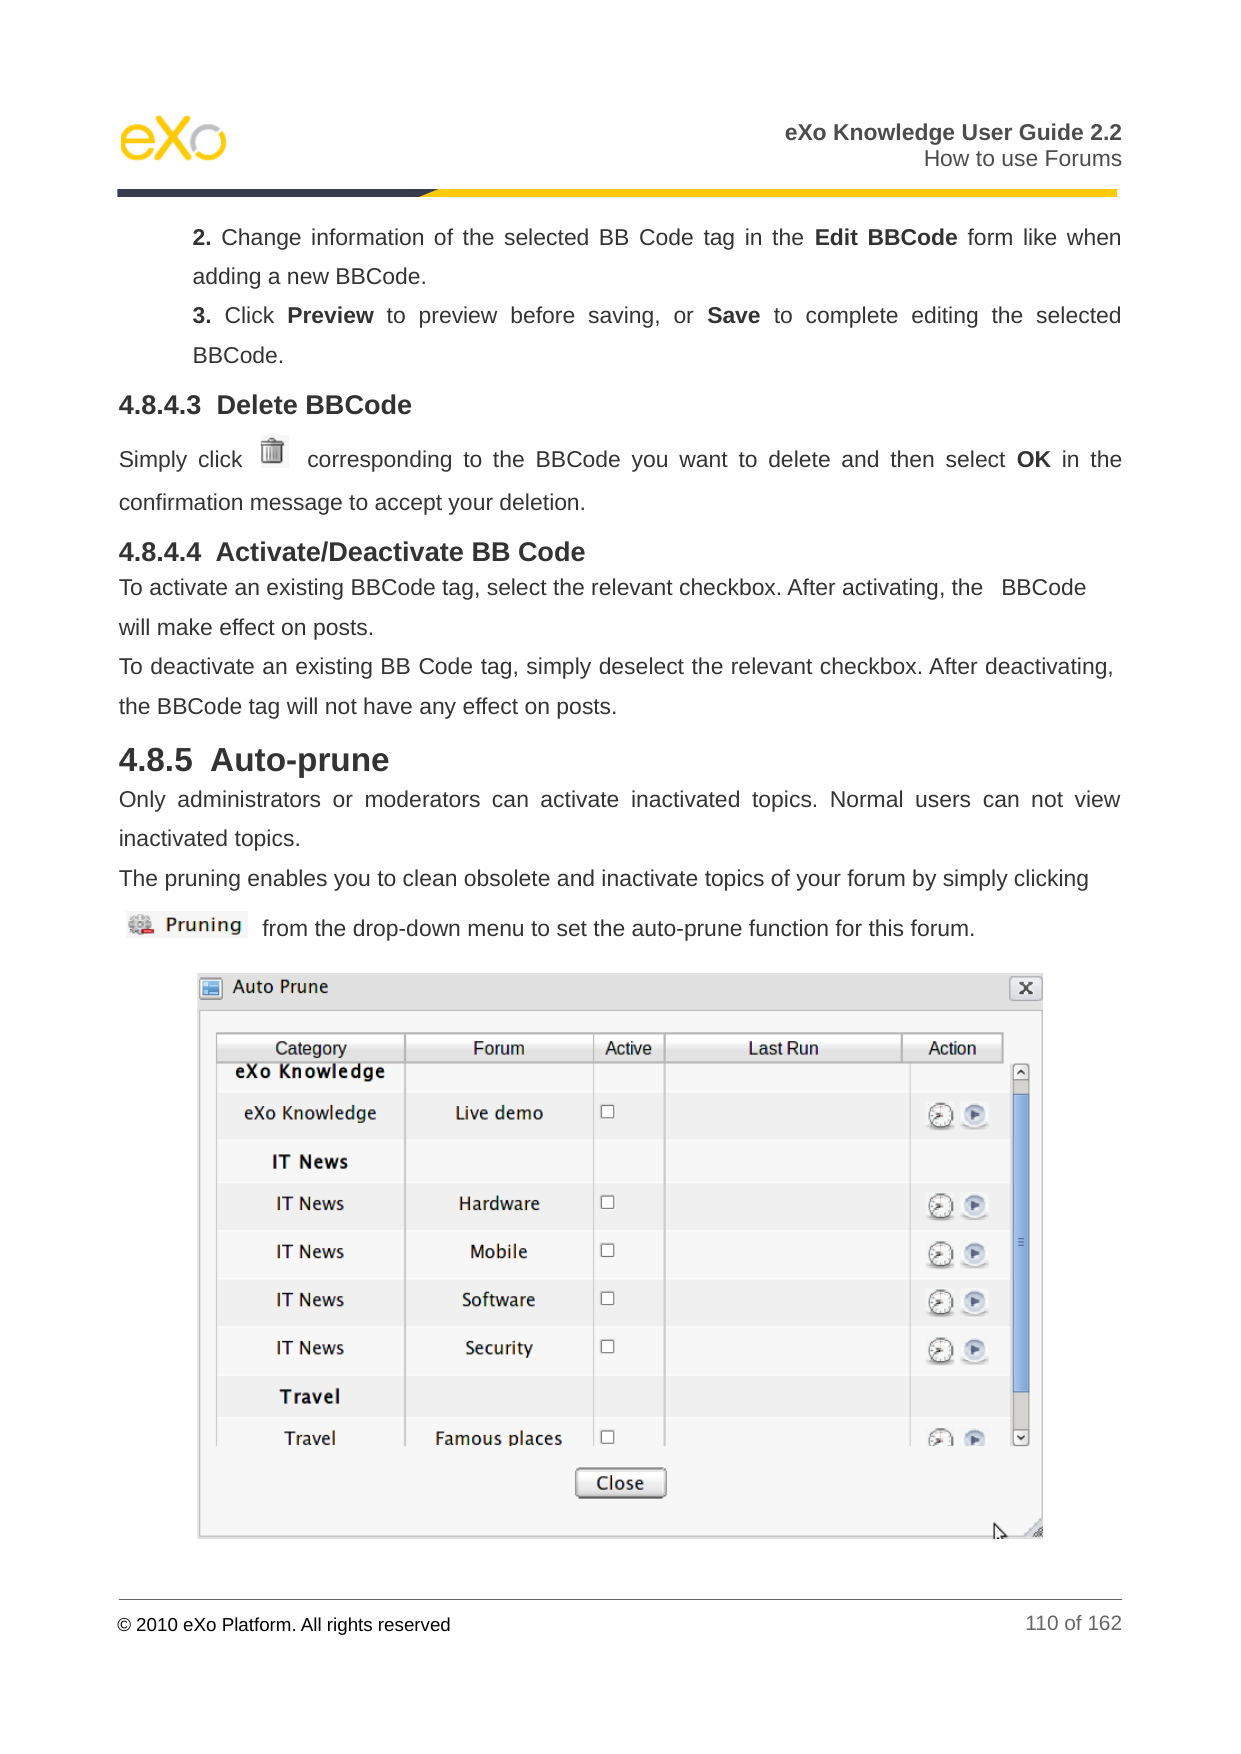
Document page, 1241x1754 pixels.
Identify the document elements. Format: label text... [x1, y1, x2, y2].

text The pruning enables you to clean obsolete and inactivate topics of your forum by simply clicking [118, 865, 1122, 891]
subtitle Activate/Deactivate BB Code [118, 536, 1122, 567]
picture [117, 189, 1118, 197]
text To deactivate an existing BB Code tag, simply deselect the relevant checkbox. After deactivating, the BBCode tag will not have any effect on posts. [45, 653, 1122, 719]
subtitle Auto-prune [118, 740, 1122, 778]
picture [197, 973, 1044, 1539]
list Simply click corresponding to the BBCode you want to delete and then select OK in the confirmation message to accept your deletion. [81, 428, 1122, 515]
subtitle Delete BBCode [118, 389, 1122, 420]
picture [126, 911, 249, 938]
picture [120, 115, 227, 161]
text from the drop-down menu to set the auto-prune function for this forum. [118, 904, 1122, 945]
picture [260, 435, 289, 468]
text Only administrators or moderators can activate inactivated topics. Normal users can not view inactivated topics. [118, 786, 1122, 852]
text To activate an existing BBCode tag, select the relevant checkbox. After activating, the BBCode will make effect on posts. [45, 574, 1122, 640]
list 3. Click Preview to preview before saving, or Save to complete editing the selected BBCode. [155, 302, 1122, 368]
list 2. Change information of the selected BB Code tag in the Edit BBCode form like when adding a new BBCode. [155, 223, 1122, 289]
